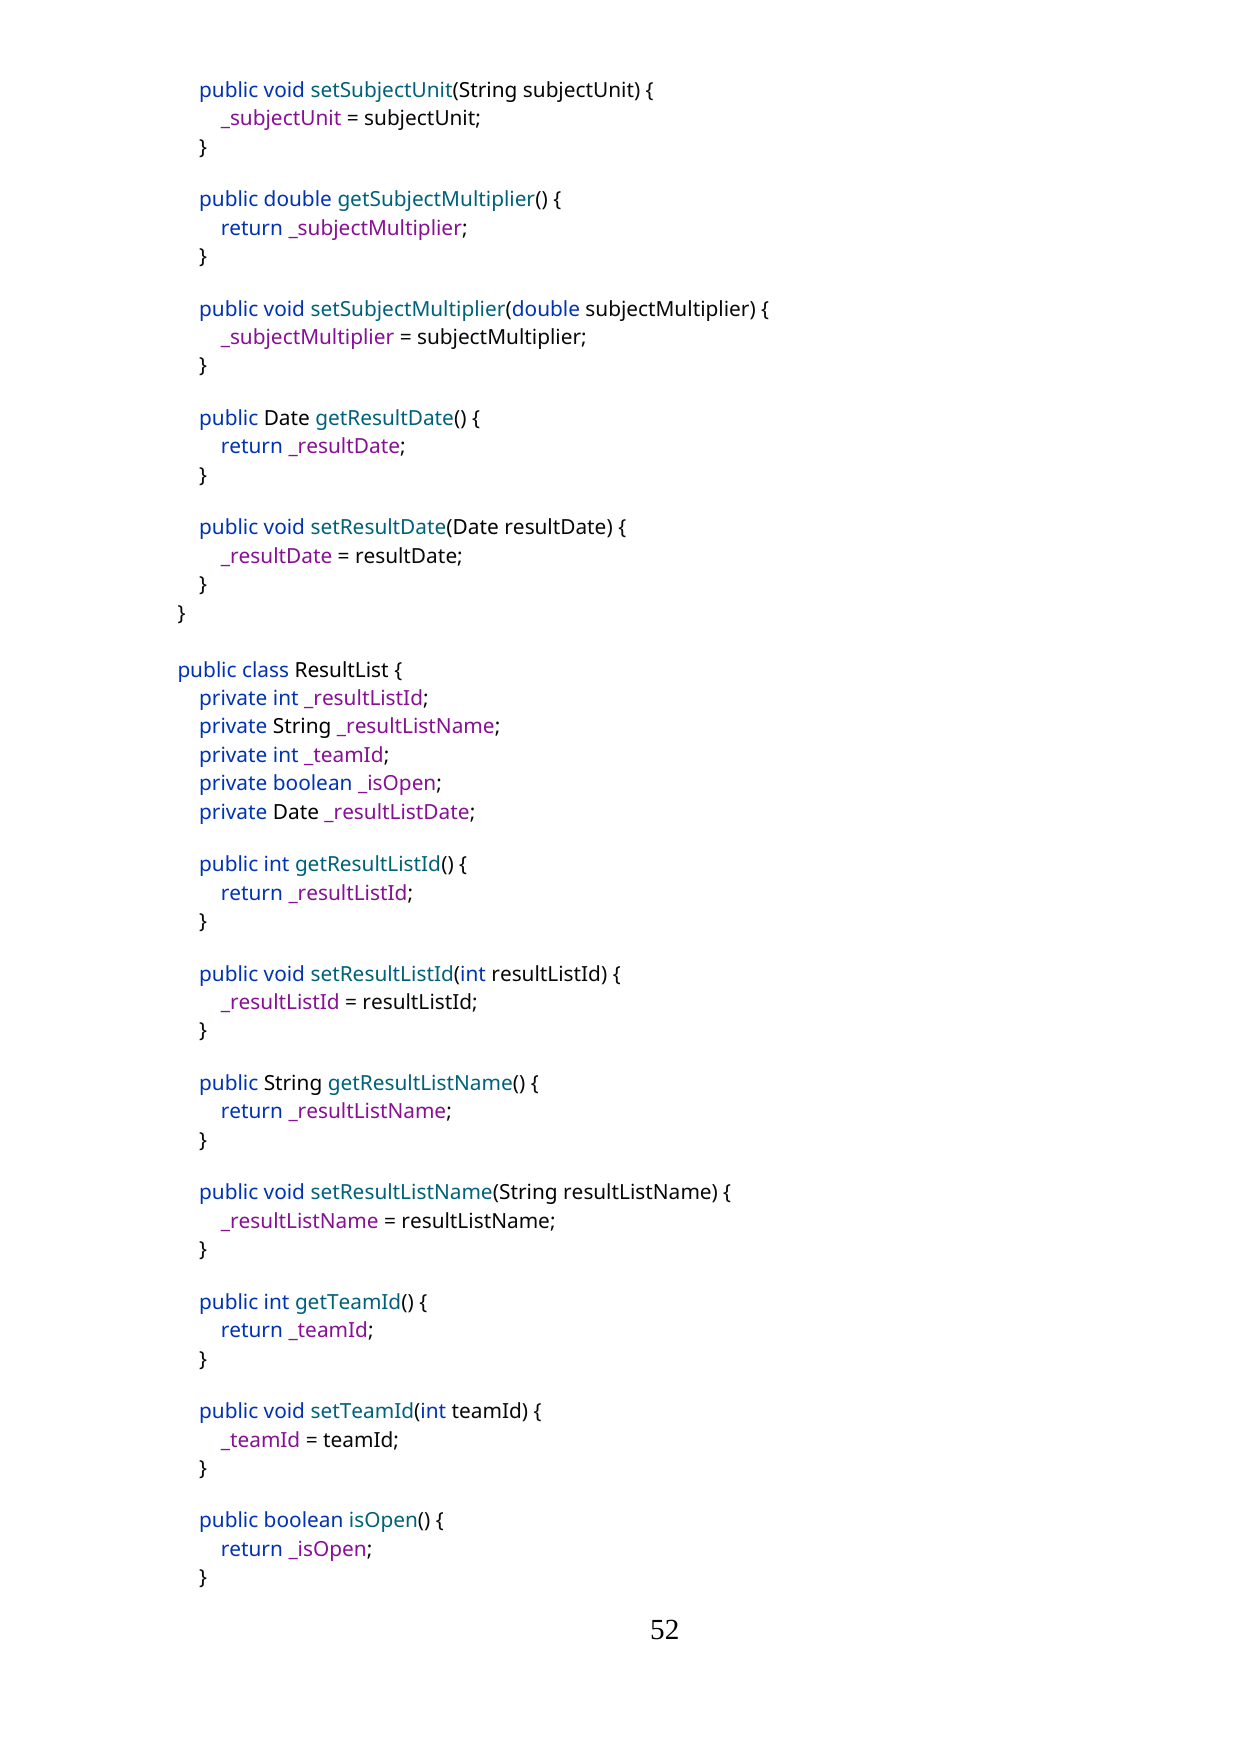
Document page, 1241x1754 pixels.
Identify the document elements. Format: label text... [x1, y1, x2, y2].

text public void setSubjectUnit(String subjectUnit) { _subjectUnit = subjectUnit; } public double getSubjectMultiplier() { return _subjectMultiplier; } public void setSubjectMultiplier(double subjectMultiplier) { _subjectMultiplier = subjectMultiplier; } public Date getResultDate() { return _resultDate; } public void setResultDate(Date resultDate) { _resultDate = resultDate; } } [177, 75, 1152, 626]
text public class ResultList { private int _resultListId; private String _resultListName; private int _teamId; private boolean _isOpen; private Date _resultListDate; public int getResultListId() { return _resultListId; } public void setResultListId(int resultListId) { _resultListId = resultListId; } public String getResultListName() { return _resultListName; } public void setResultListName(String resultListName) { _resultListName = resultListName; } public int getTeamId() { return _teamId; } public void setTeamId(int teamId) { _teamId = teamId; } public boolean isOpen() { return _isOpen; } [177, 655, 1152, 1591]
